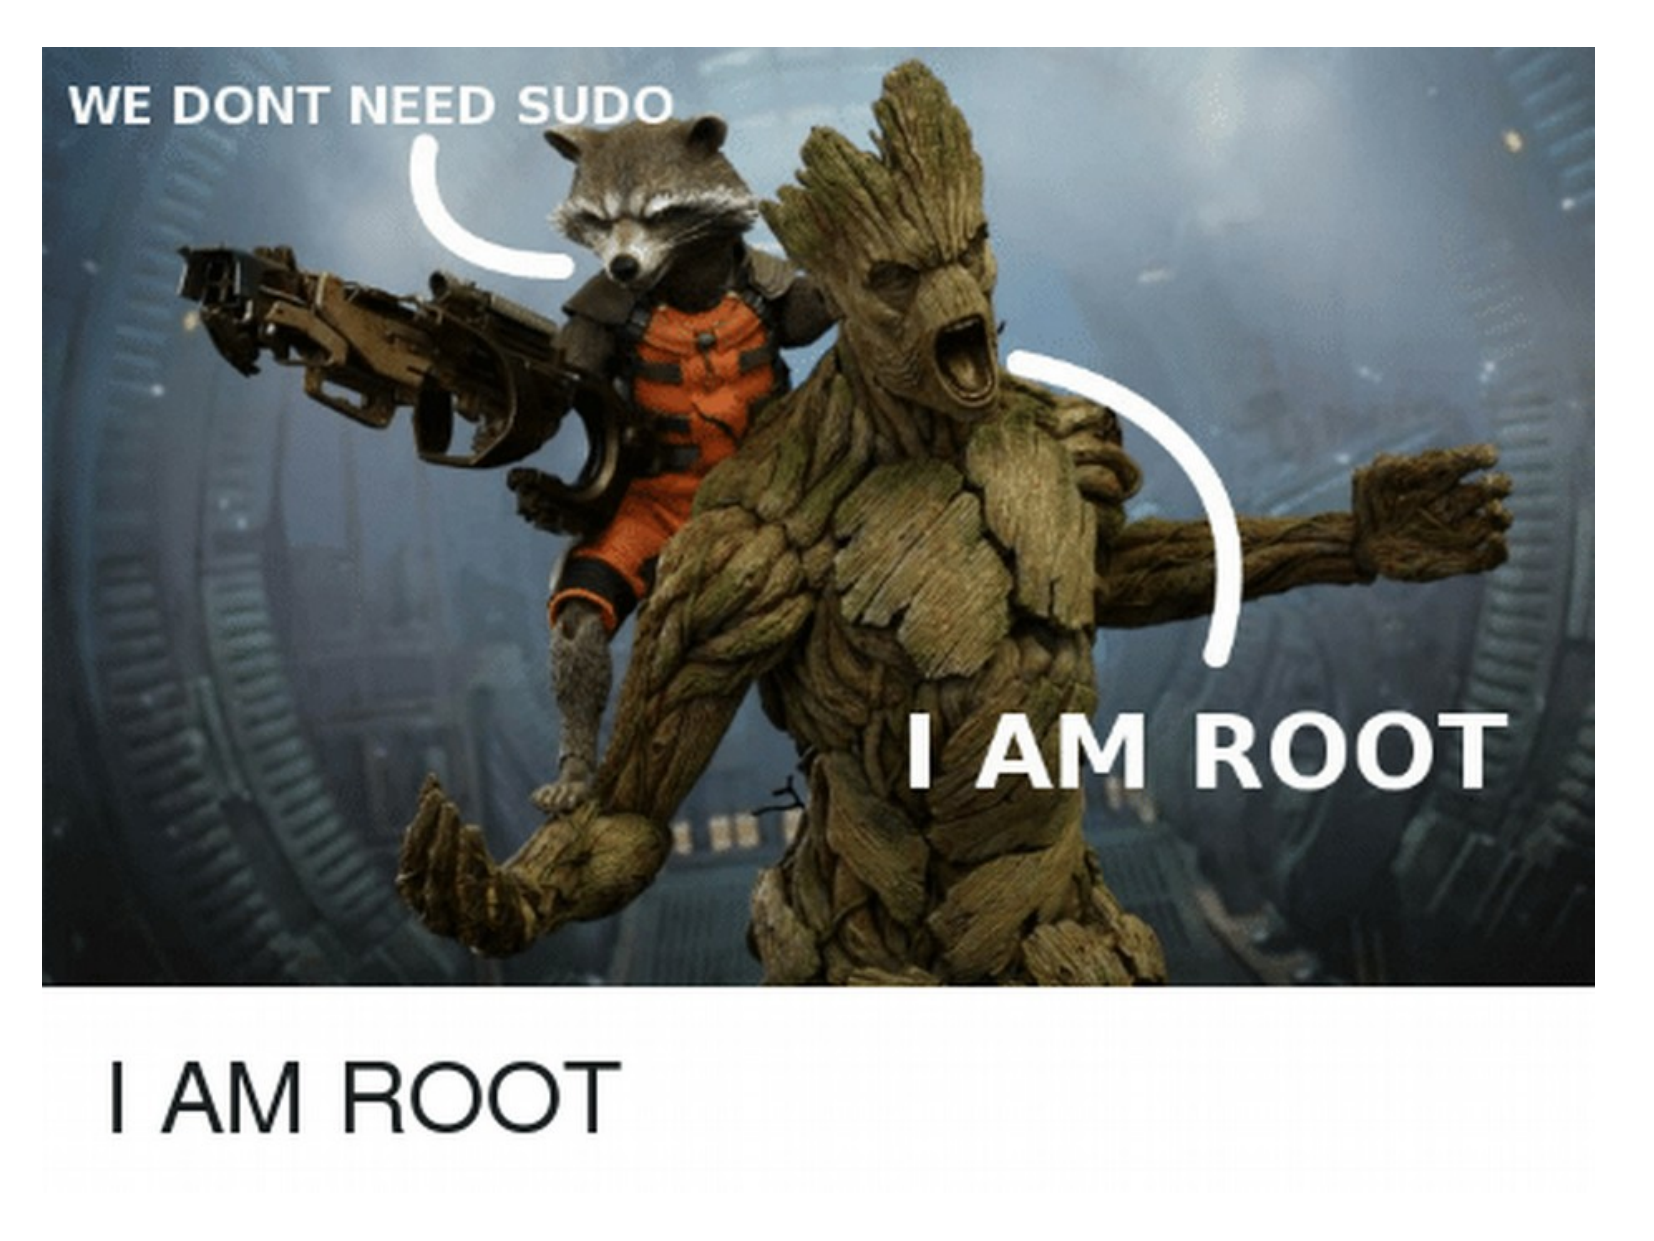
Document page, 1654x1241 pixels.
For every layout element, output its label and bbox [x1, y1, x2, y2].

picture [42, 47, 1595, 1193]
